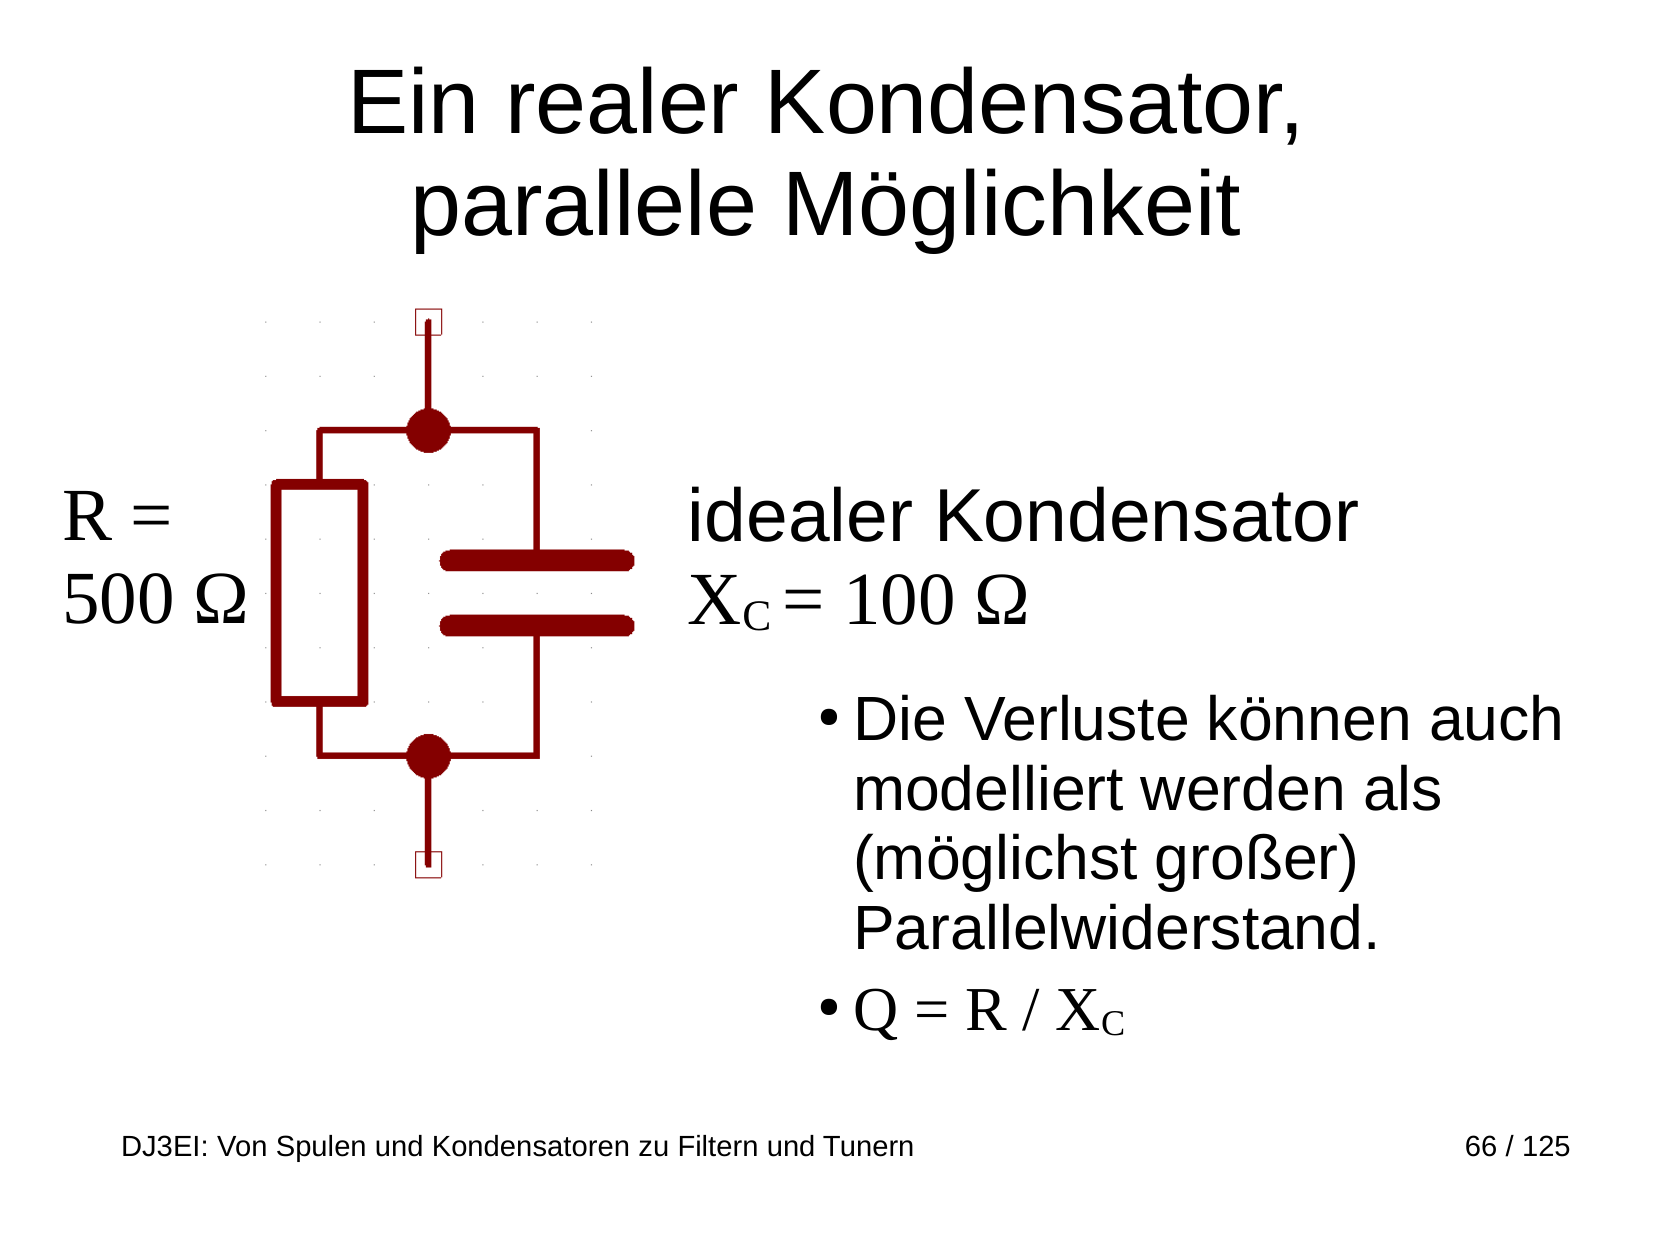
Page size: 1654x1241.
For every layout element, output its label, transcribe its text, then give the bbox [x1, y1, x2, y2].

picture [262, 301, 642, 886]
text_box R = 500 Ω [47, 466, 262, 648]
text_box idealer Kondensator XC = 100 Ω [673, 466, 1382, 673]
title Ein realer Kondensator, parallele Möglichkeit [82, 49, 1571, 257]
text_box Die Verluste können auch modelliert werden als (möglichst großer) Parallelwiderstand. Q = R / XC [803, 676, 1595, 1052]
